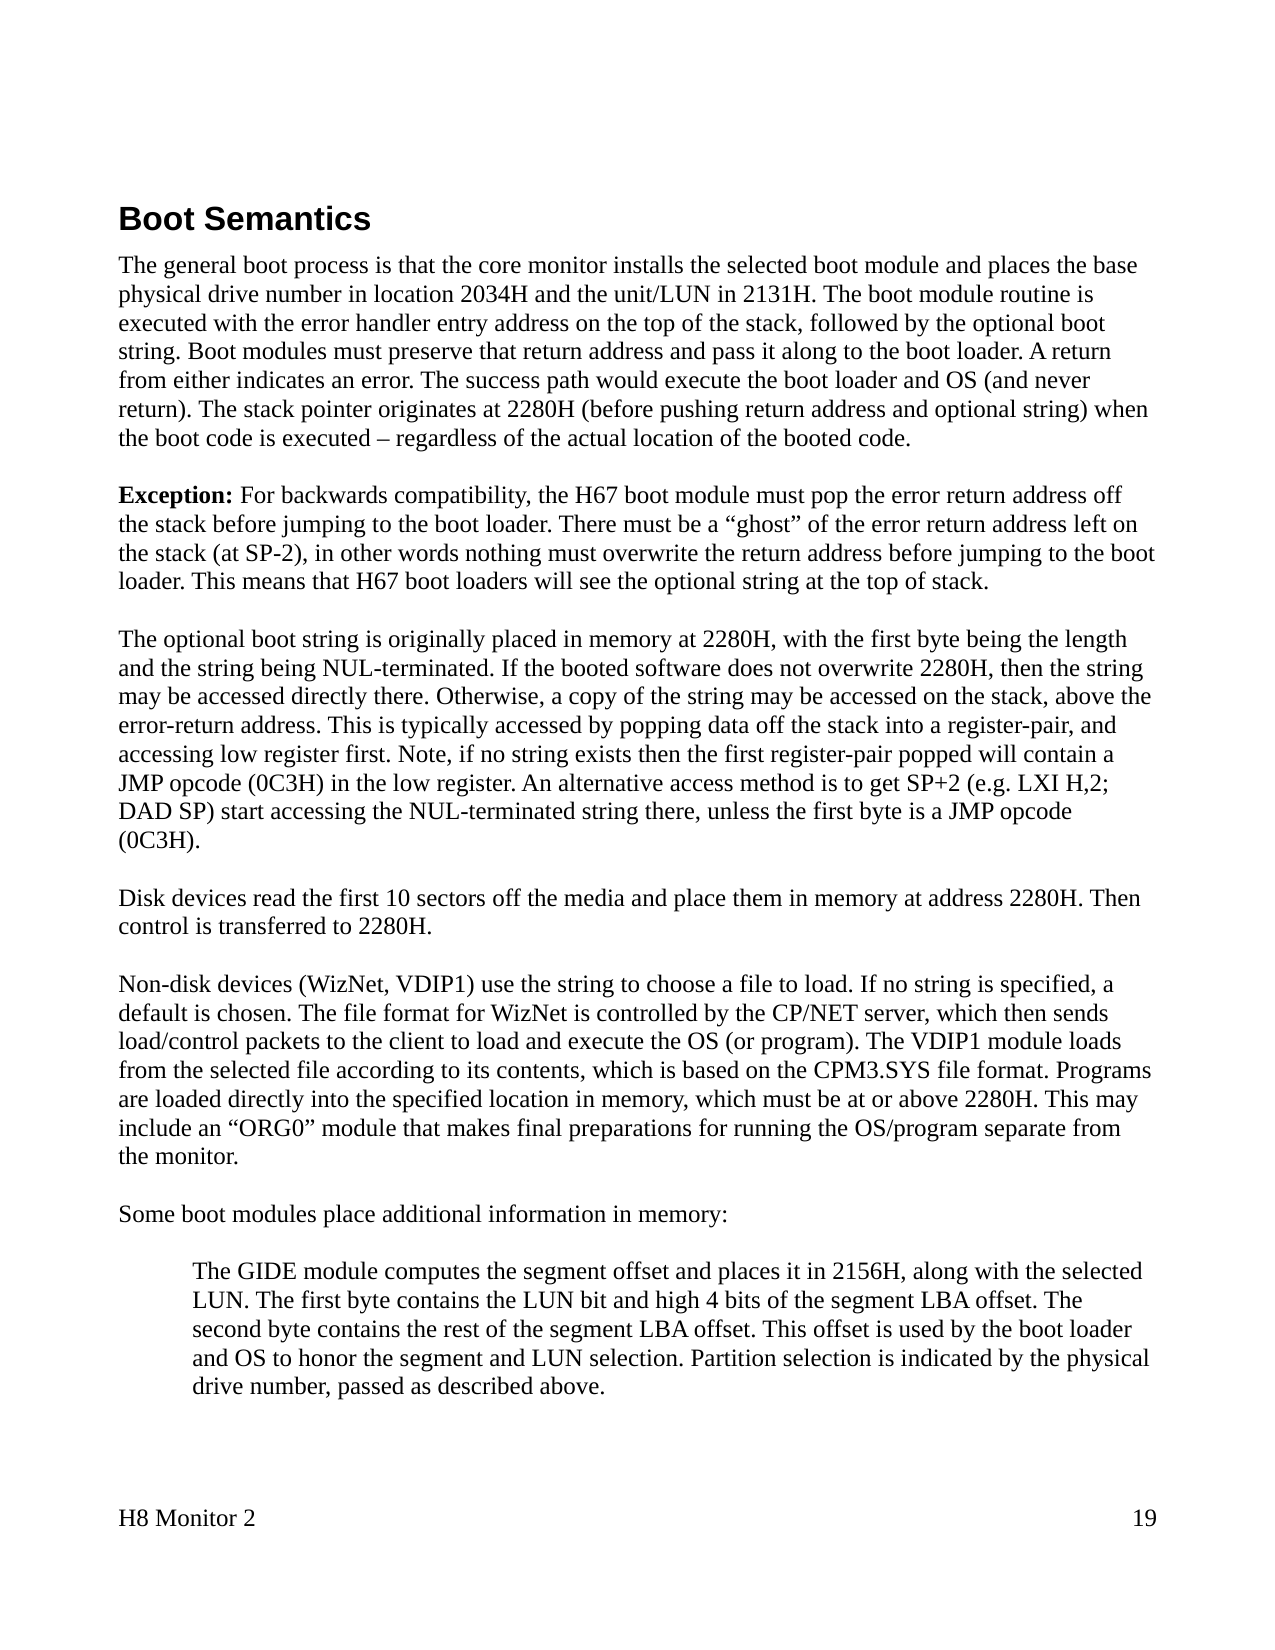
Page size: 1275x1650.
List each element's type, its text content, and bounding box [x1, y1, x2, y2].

text Disk devices read the first 10 sectors off the media and place them in memory at address 2280H. Then control is transferred to 2280H. [118, 883, 1157, 940]
text Exception: For backwards compatibility, the H67 boot module must pop the error return address off the stack before jumping to the boot loader. There must be a “ghost” of the error return address left on the stack (at SP-2), in other words nothing must overwrite the return address before jumping to the boot loader. This means that H67 boot loaders will see the optional string at the top of stack. [118, 480, 1157, 595]
text Some boot modules place additional information in memory: [118, 1199, 1157, 1228]
text The general boot process is that the core monitor installs the selected boot module and places the base physical drive number in location 2034H and the unit/LUN in 2131H. The boot module routine is executed with the error handler entry address on the top of the stack, followed by the optional boot string. Boot modules must preserve that return address and pass it along to the boot loader. A return from either indicates an error. The success path would execute the boot loader and OS (and never return). The stack pointer originates at 2280H (before pushing return address and optional string) when the boot code is executed – regardless of the actual location of the booted code. [118, 250, 1157, 451]
subtitle Boot Semantics [118, 199, 1157, 238]
text The optional boot string is originally placed in memory at 2280H, with the first byte being the length and the string being NUL-terminated. If the booted software does not overwrite 2280H, then the string may be accessed directly there. Otherwise, a copy of the string may be accessed on the stack, above the error-return address. This is typically accessed by popping data off the stack into a register-pair, and accessing low register first. Note, if no string exists then the first register-pair popped will contain a JMP opcode (0C3H) in the low register. An alternative access method is to get SP+2 (e.g. LXI H,2; DAD SP) start accessing the NUL-terminated string there, unless the first byte is a JMP opcode (0C3H). [118, 624, 1157, 854]
text Non-disk devices (WizNet, VDIP1) use the string to choose a file to load. If no string is specified, a default is chosen. The file format for WizNet is controlled by the CP/NET server, which then sends load/control packets to the client to load and execute the OS (or program). The VDIP1 module loads from the selected file according to its contents, which is based on the CPM3.SYS file format. Programs are loaded directly into the specified location in memory, which must be at or above 2280H. This may include an “ORG0” module that makes final preparations for running the OS/program separate from the monitor. [118, 969, 1157, 1170]
text The GIDE module computes the segment offset and places it in 2156H, along with the selected LUN. The first byte contains the LUN bit and high 4 bits of the segment LBA offset. The second byte contains the rest of the segment LBA offset. This offset is used by the boot loader and OS to honor the segment and LUN selection. Partition selection is indicated by the physical drive number, passed as described above. [192, 1256, 1157, 1400]
